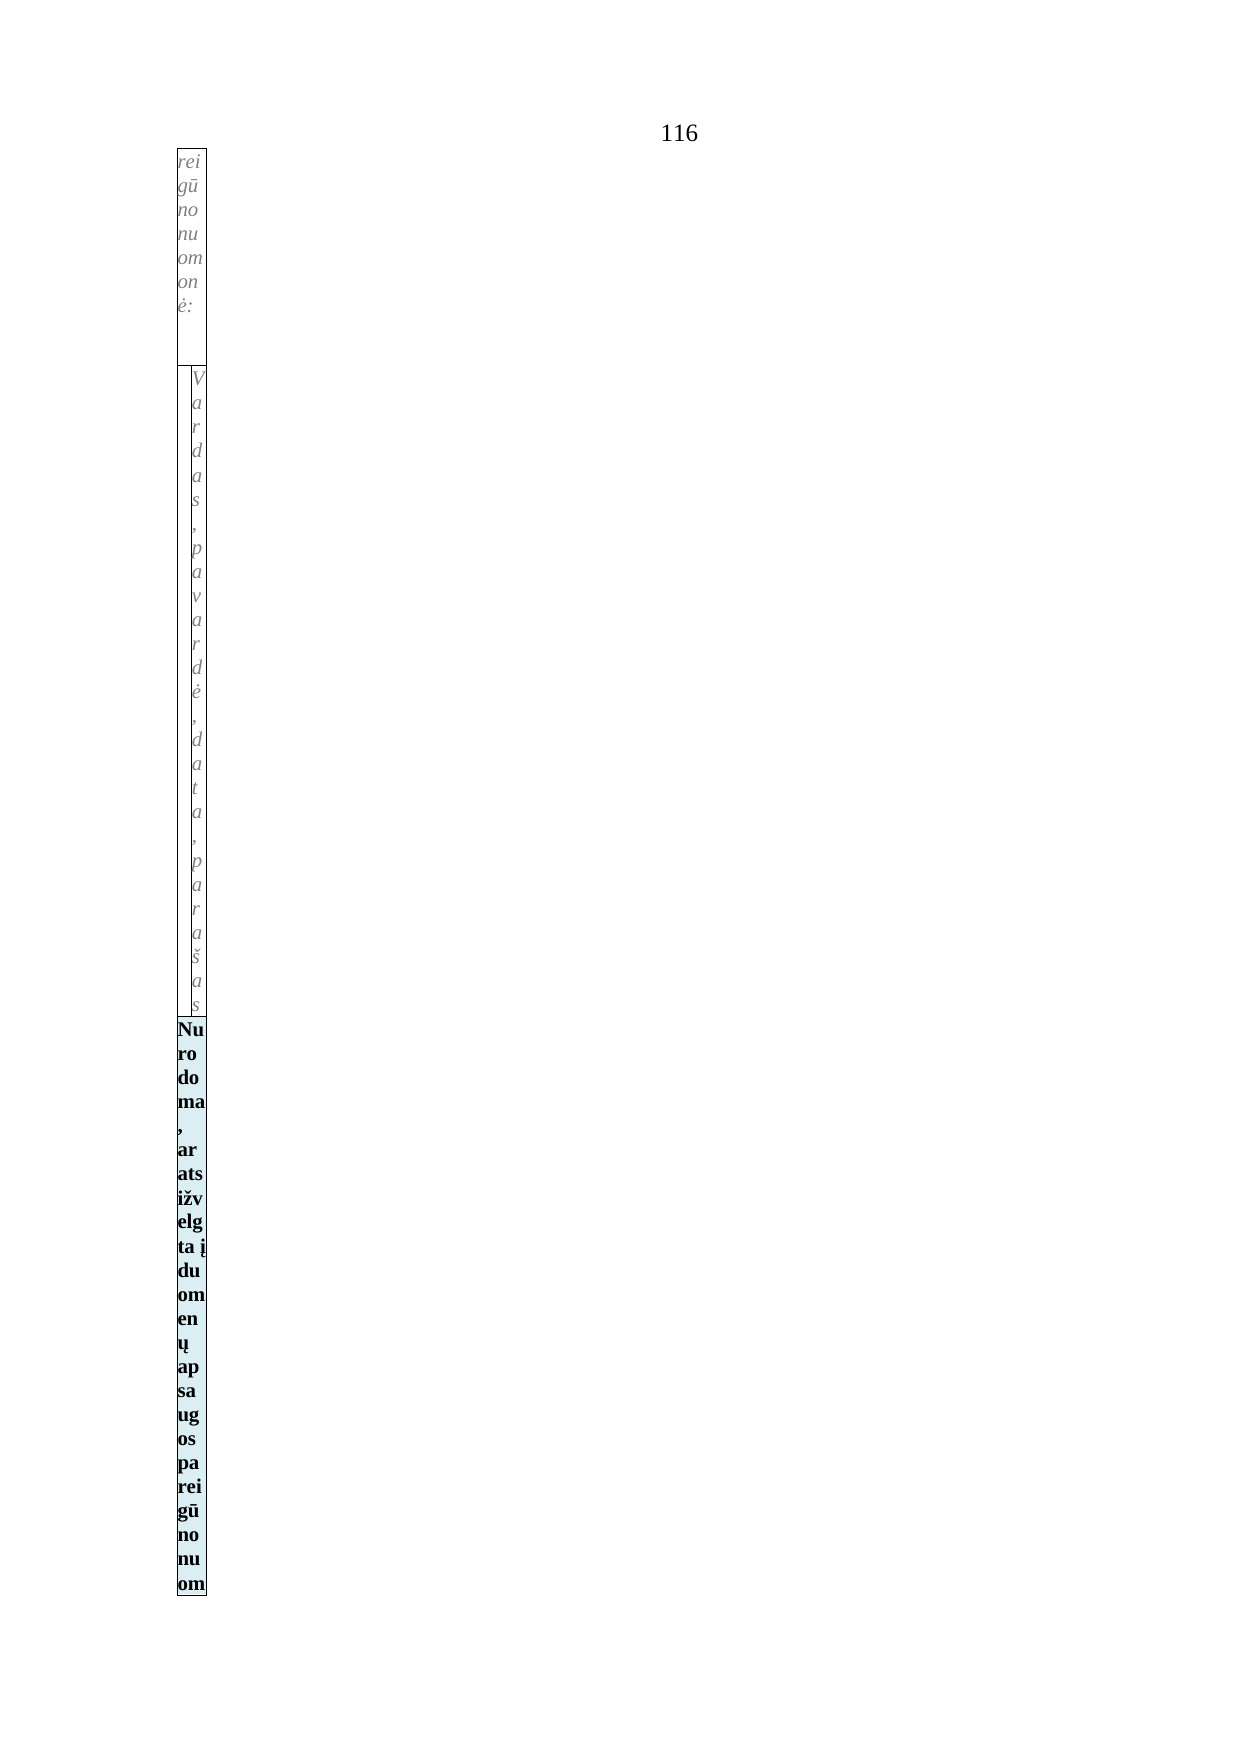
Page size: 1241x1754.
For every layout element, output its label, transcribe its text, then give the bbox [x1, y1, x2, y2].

table_cell [178, 366, 191, 1016]
table_cell reigūno nuomonė: [178, 149, 206, 365]
table_cell Vardas, pavardė, data, parašas [192, 366, 206, 1016]
table_cell Nurodoma, ar atsižvelgta į duomenų apsaugos pareigūno nuom [178, 1017, 206, 1594]
